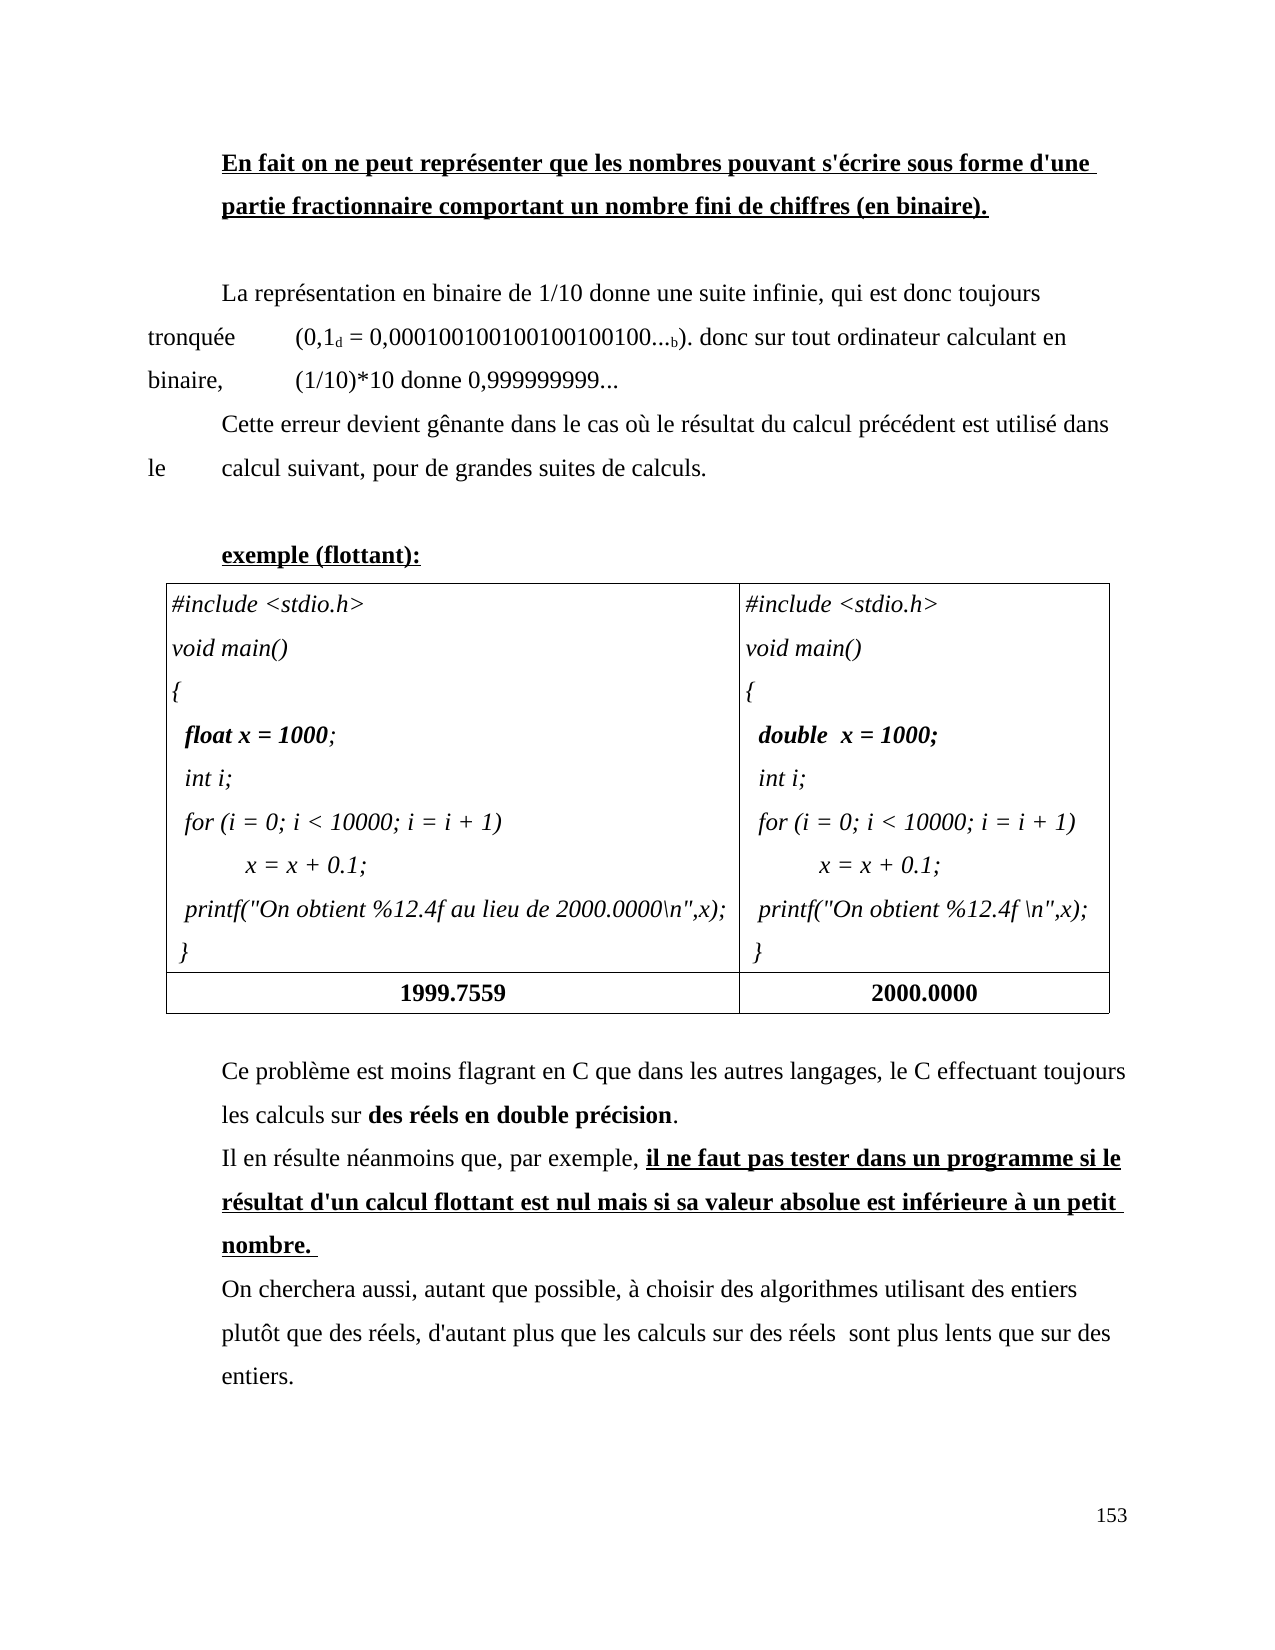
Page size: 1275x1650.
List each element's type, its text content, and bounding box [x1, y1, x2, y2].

table_cell 2000.0000 [740, 973, 1109, 1013]
text Il en résulte néanmoins que, par exemple, il ne faut pas tester dans un programme si le résultat d'un calcul flottant est nul mais si sa valeur absolue est inférieure à un petit nombre. [148, 1143, 1127, 1259]
text exemple (flottant): [148, 539, 1127, 568]
text La représentation en binaire de 1/10 donne une suite infinie, qui est donc toujours tronquée (0,1d = 0,000100100100100100100...b). donc sur tout ordinateur calculant en binaire, (1/10)*10 donne 0,999999999... [148, 278, 1127, 394]
table_header #include <stdio.h> void main() { double x = 1000; int i; for (i = 0; i < 10000; i = i + 1) x = x + 0.1; printf("On obtient %12.4f \n",x); } [740, 584, 1109, 972]
text En fait on ne peut représenter que les nombres pouvant s'écrire sous forme d'une partie fractionnaire comportant un nombre fini de chiffres (en binaire). [148, 148, 1127, 220]
text On cherchera aussi, autant que possible, à choisir des algorithmes utilisant des entiers plutôt que des réels, d'autant plus que les calculs sur des réels sont plus lents que sur des entiers. [148, 1274, 1127, 1390]
text Cette erreur devient gênante dans le cas où le résultat du calcul précédent est utilisé dans le calcul suivant, pour de grandes suites de calculs. [148, 409, 1127, 481]
table_cell 1999.7559 [167, 973, 739, 1013]
table_header #include <stdio.h> void main() { float x = 1000; int i; for (i = 0; i < 10000; i = i + 1) x = x + 0.1; printf("On obtient %12.4f au lieu de 2000.0000\n",x); } [167, 584, 739, 972]
text Ce problème est moins flagrant en C que dans les autres langages, le C effectuant toujours les calculs sur des réels en double précision. [148, 1056, 1127, 1129]
